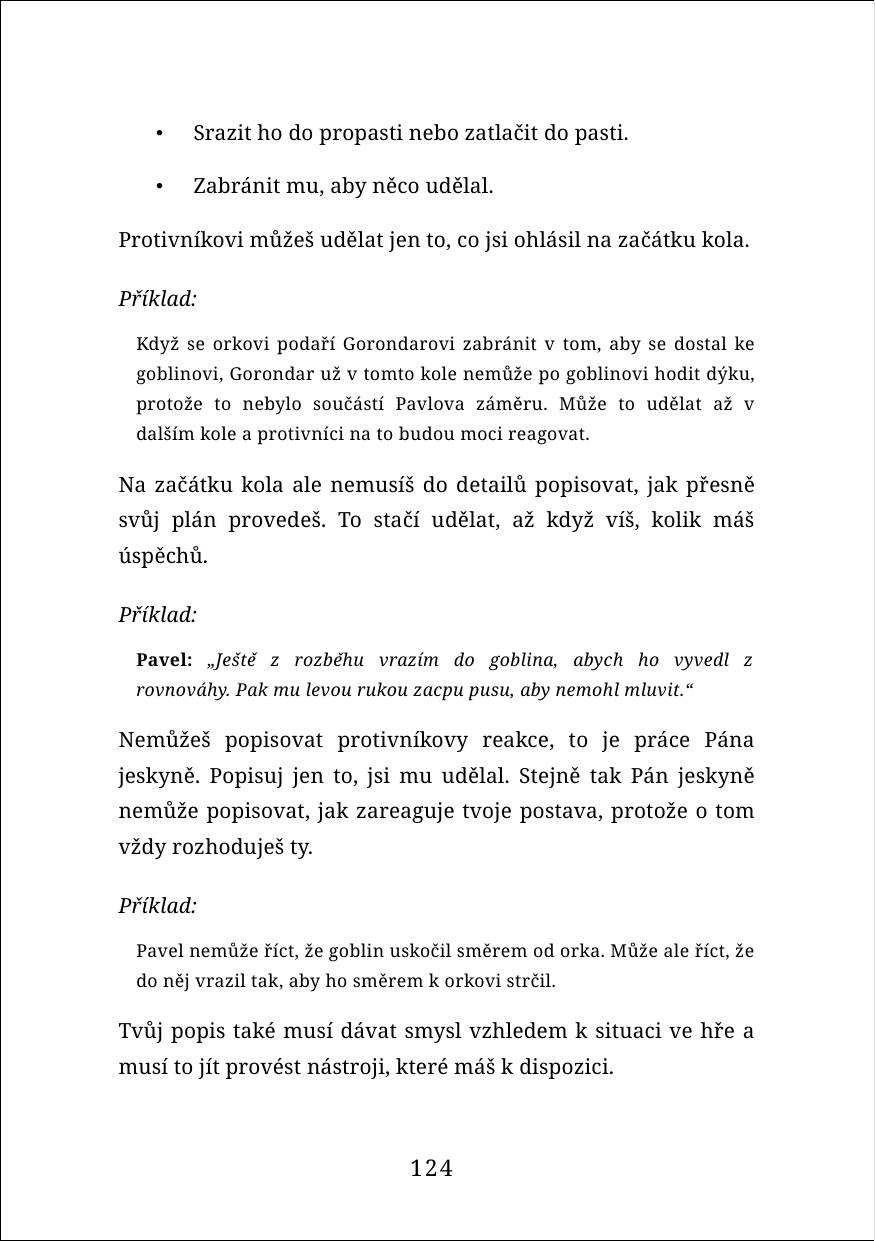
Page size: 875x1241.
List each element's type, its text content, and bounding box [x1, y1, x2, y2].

text Pavel nemůže říct, že goblin uskočil směrem od orka. Může ale říct, že do něj vrazil tak, aby ho směrem k orkovi strčil. [136, 938, 756, 993]
text Příklad: [118, 284, 756, 312]
list Zabránit mu, aby něco udělal. [156, 171, 756, 200]
text Příklad: [118, 600, 756, 628]
text Když se orkovi podaří Gorondarovi zabránit v tom, aby se dostal ke goblinovi, Gorondar už v tomto kole nemůže po goblinovi hodit dýku, protože to nebylo součástí Pavlova záměru. Může to udělat až v dalším kole a protivníci na to budou moci reagovat. [136, 331, 756, 446]
list Srazit ho do propasti nebo zatlačit do pasti. [156, 118, 756, 147]
text Pavel: „Ještě z rozběhu vrazím do goblina, abych ho vyvedl z rovnováhy. Pak mu levou rukou zacpu pusu, aby nemohl mluvit.“ [136, 647, 756, 702]
text Protivníkovi můžeš udělat jen to, co jsi ohlásil na začátku kola. [118, 225, 756, 253]
text Příklad: [118, 891, 756, 919]
text Nemůžeš popisovat protivníkovy reakce, to je práce Pána jeskyně. Popisuj jen to, jsi mu udělal. Stejně tak Pán jeskyně nemůže popisovat, jak zareaguje tvoje postava, protože o tom vždy rozhoduješ ty. [118, 725, 756, 860]
text Na začátku kola ale nemusíš do detailů popisovat, jak přesně svůj plán provedeš. To stačí udělat, až když víš, kolik máš úspěchů. [118, 470, 756, 569]
text Tvůj popis také musí dávat smysl vzhledem k situaci ve hře a musí to jít provést nástroji, které máš k dispozici. [118, 1016, 756, 1080]
